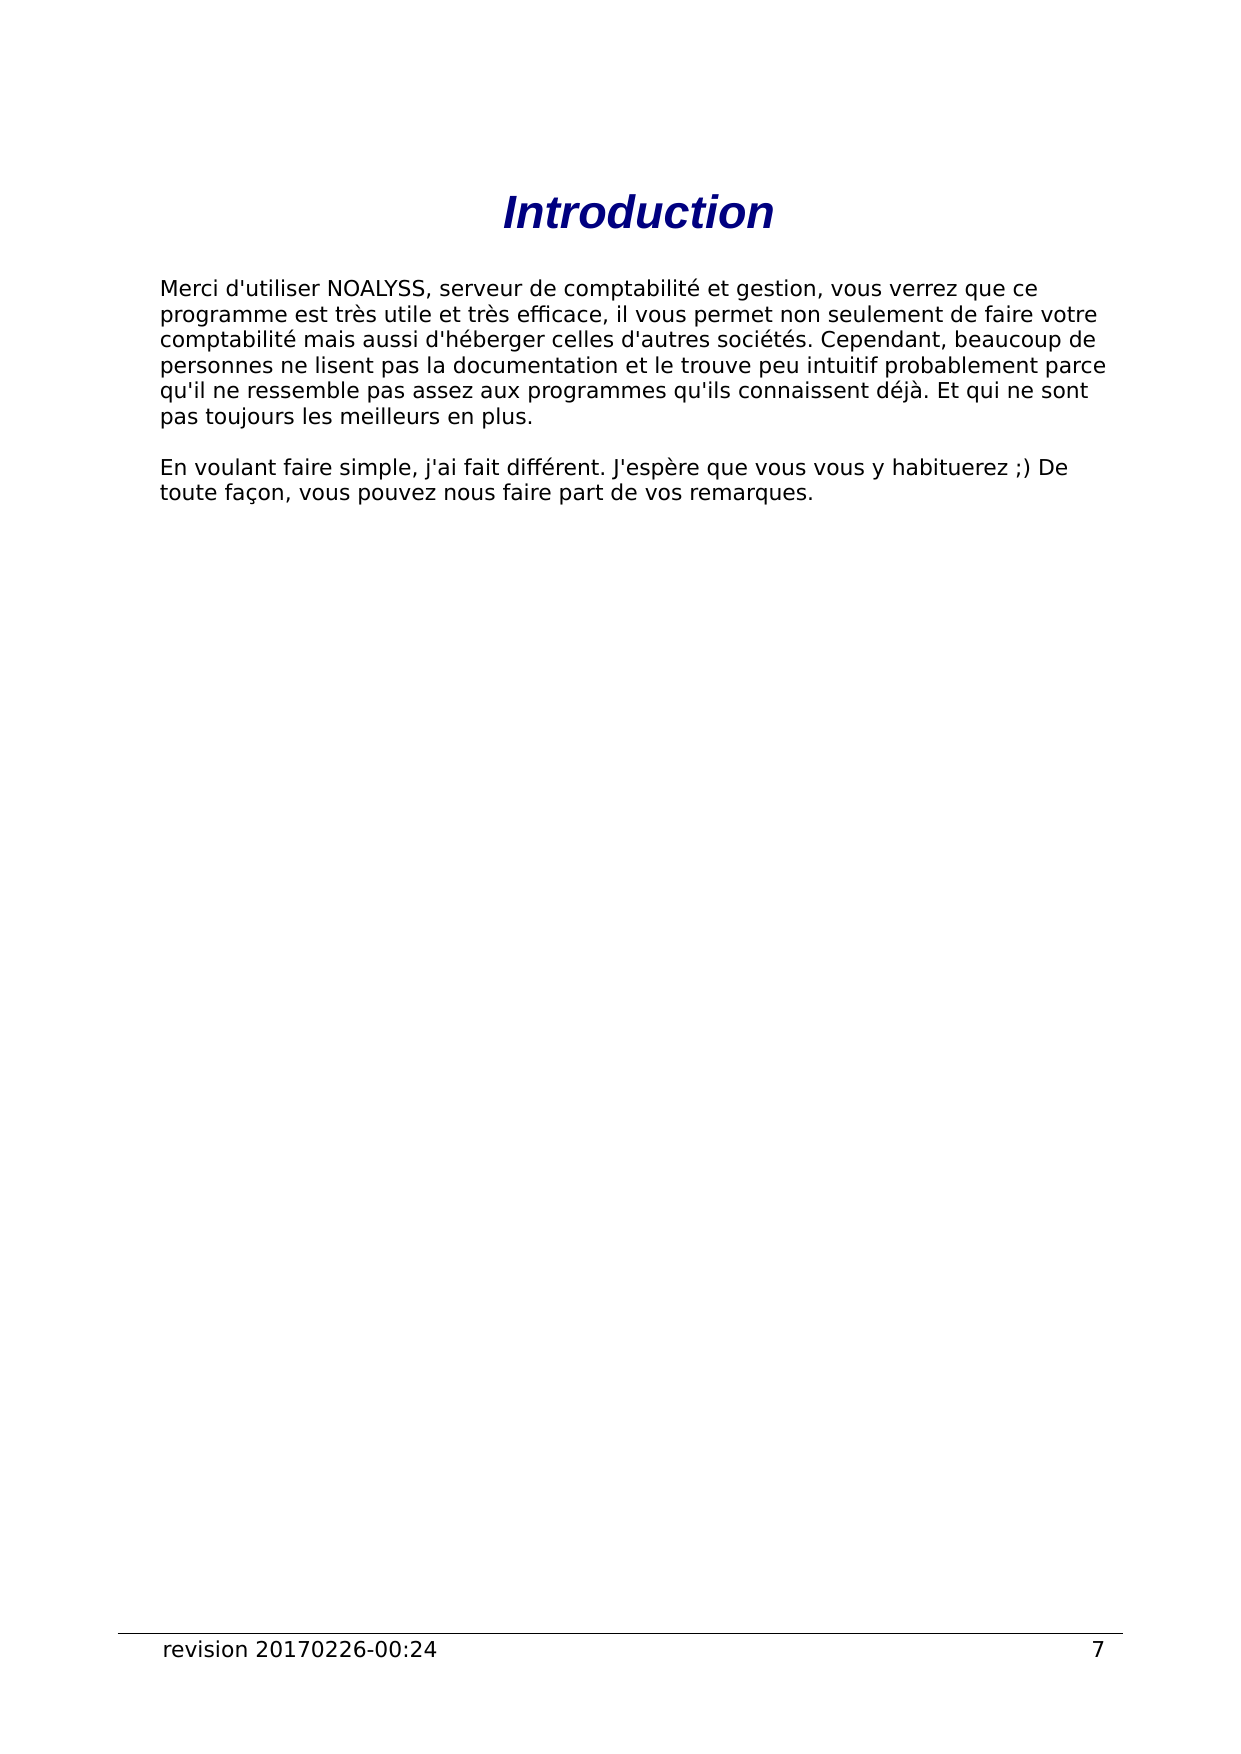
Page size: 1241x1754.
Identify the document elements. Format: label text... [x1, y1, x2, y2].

text En voulant faire simple, j'ai fait différent. J'espère que vous vous y habituerez ;) De toute façon, vous pouvez nous faire part de vos remarques. [159, 455, 1123, 506]
subtitle Introduction [159, 184, 1123, 238]
text Merci d'utiliser NOALYSS, serveur de comptabilité et gestion, vous verrez que ce programme est très utile et très efficace, il vous permet non seulement de faire votre comptabilité mais aussi d'héberger celles d'autres sociétés. Cependant, beaucoup de personnes ne lisent pas la documentation et le trouve peu intuitif probablement parce qu'il ne ressemble pas assez aux programmes qu'ils connaissent déjà. Et qui ne sont pas toujours les meilleurs en plus. [159, 276, 1123, 429]
